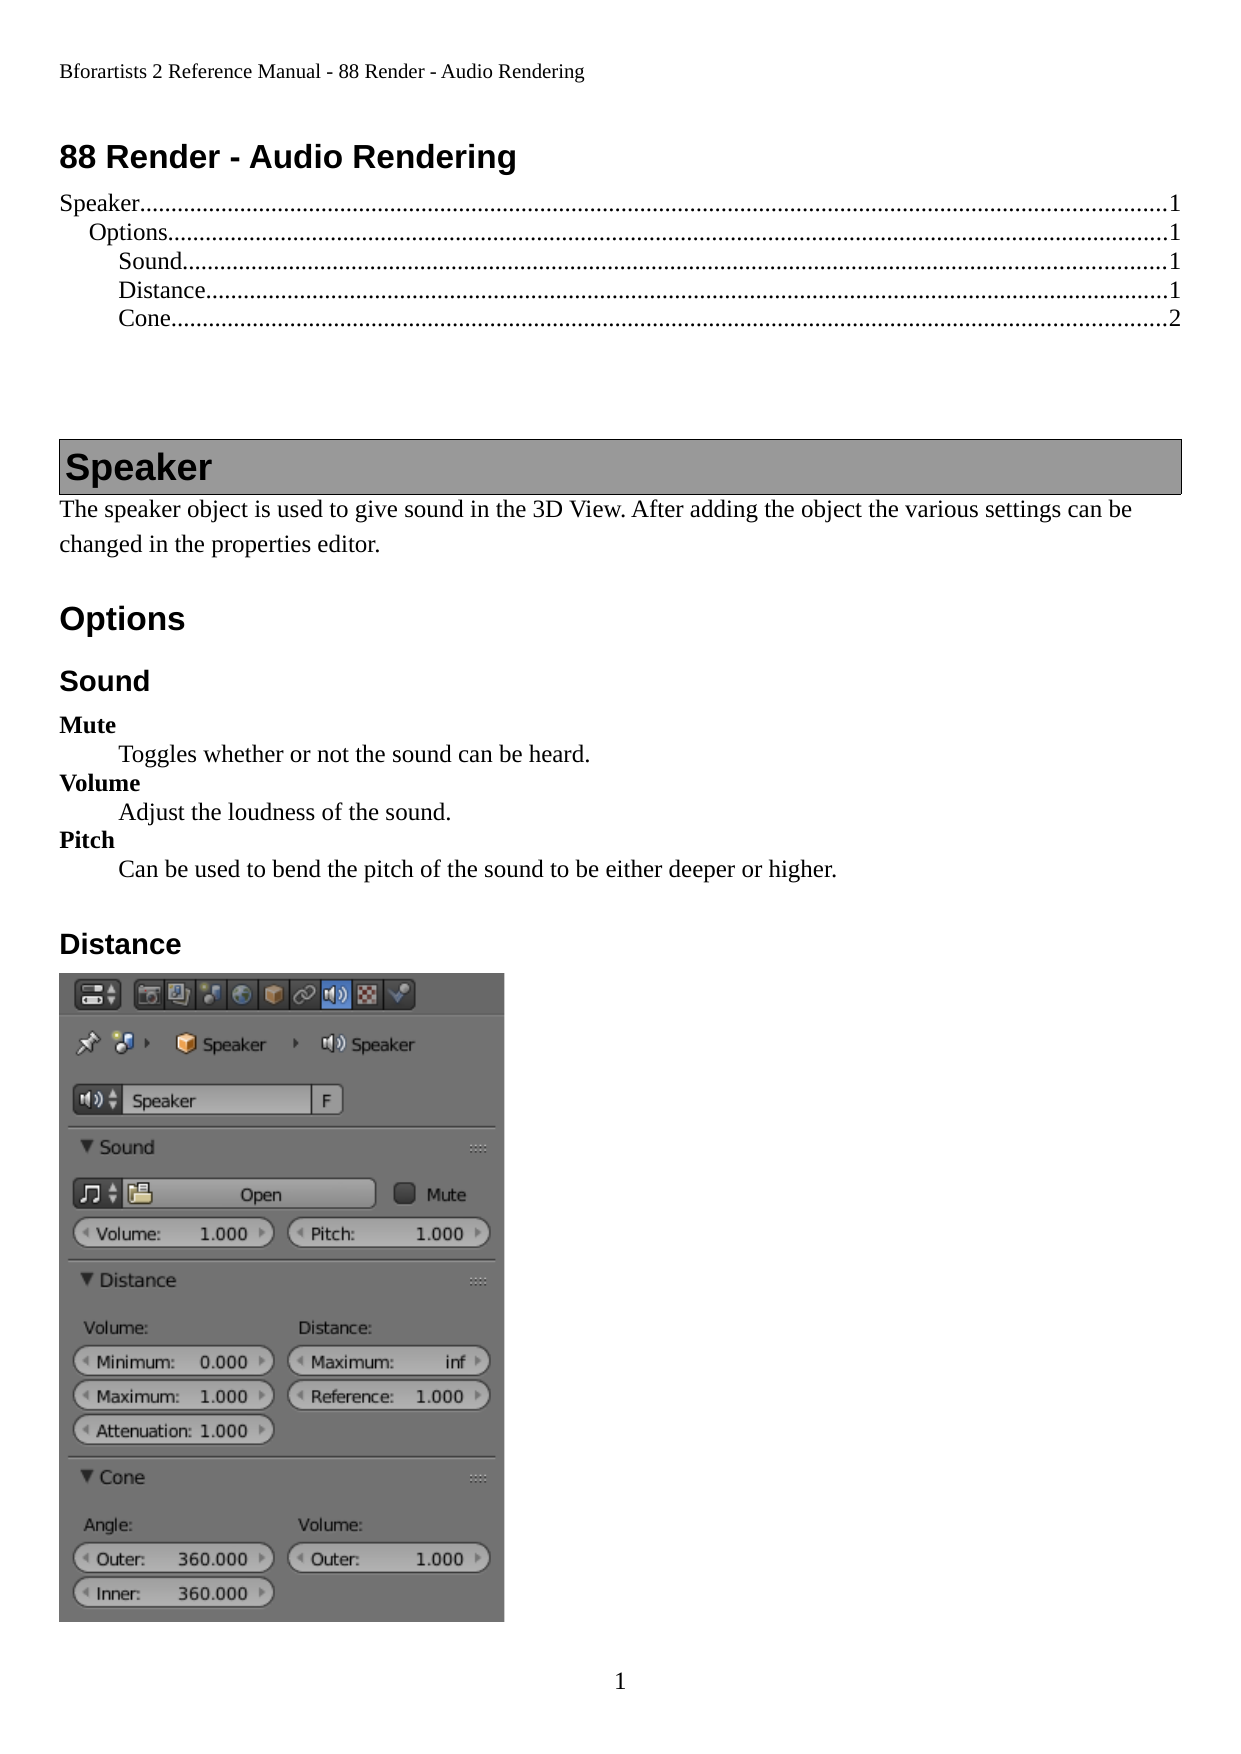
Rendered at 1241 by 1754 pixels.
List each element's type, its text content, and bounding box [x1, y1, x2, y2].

text Speaker 1 [59, 188, 1181, 217]
subtitle Distance [59, 927, 1181, 961]
subtitle 88 Render - Audio Rendering [59, 138, 1181, 176]
subtitle Sound [59, 664, 1181, 698]
list Toggles whether or not the sound can be heard. [118, 739, 1181, 768]
text The speaker object is used to give sound in the 3D View. After adding the object the various settings can be changed in the properties editor. [59, 495, 1181, 557]
subtitle Options [59, 598, 1181, 637]
text Sound 1 [118, 246, 1181, 275]
picture [59, 973, 505, 1622]
list Can be used to bend the pitch of the sound to be either deeper or higher. [118, 854, 1181, 883]
text Options 1 [88, 217, 1181, 246]
subtitle Mute [59, 711, 1181, 739]
subtitle Volume [59, 768, 1181, 797]
list Adjust the loudness of the sound. [118, 797, 1181, 826]
text Distance 1 [118, 275, 1181, 303]
text Cone 2 [118, 303, 1181, 332]
table_header Speaker [60, 440, 1181, 494]
subtitle Pitch [59, 826, 1181, 854]
